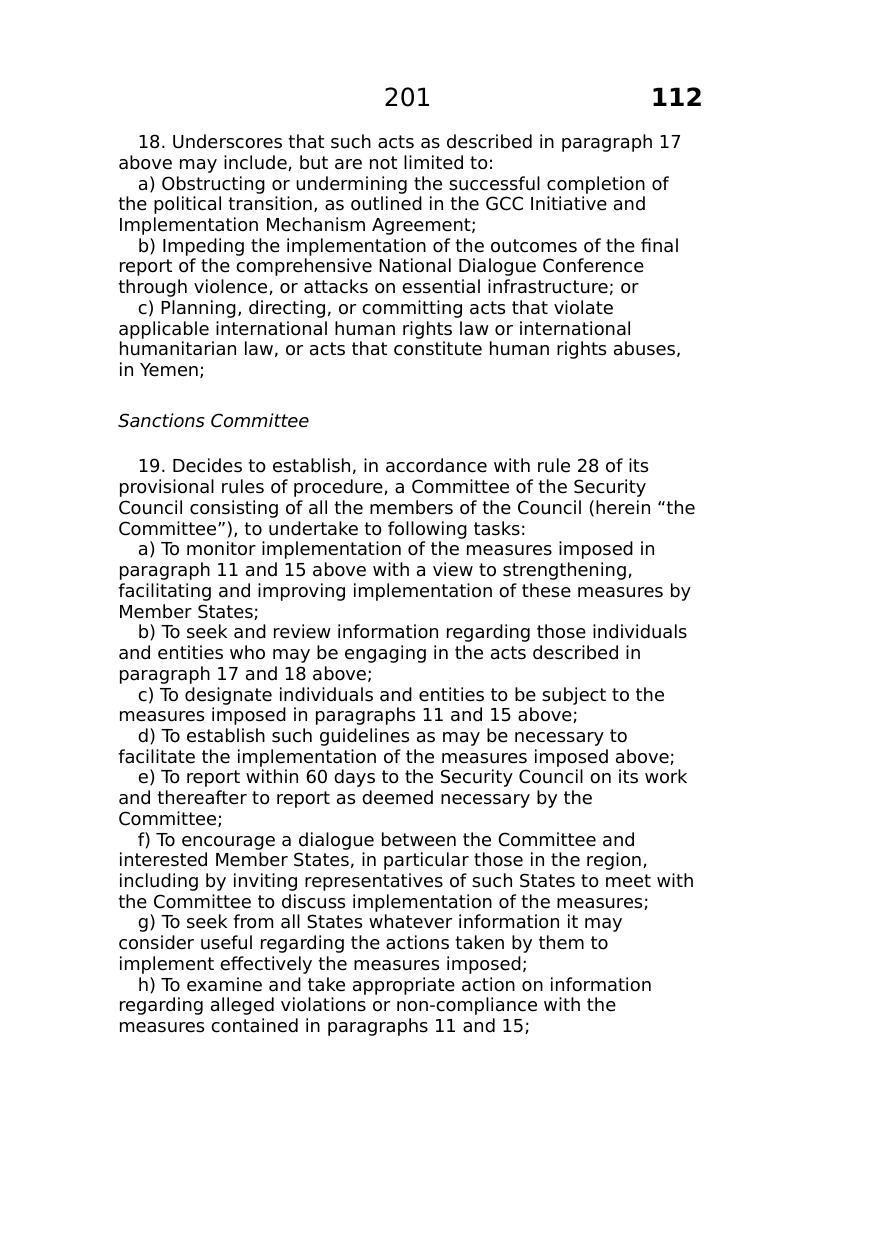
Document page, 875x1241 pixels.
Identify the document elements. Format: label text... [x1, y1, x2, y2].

text c) To designate individuals and entities to be subject to the measures imposed in paragraphs 11 and 15 above; [118, 684, 703, 726]
text d) To establish such guidelines as may be necessary to facilitate the implementation of the measures imposed above; [118, 726, 703, 767]
text b) Impeding the implementation of the outcomes of the final report of the comprehensive National Dialogue Conference through violence, or attacks on essential infrastructure; or [118, 236, 703, 298]
text 18. Underscores that such acts as described in paragraph 17 above may include, but are not limited to: [118, 132, 703, 173]
text a) Obstructing or undermining the successful completion of the political transition, as outlined in the GCC Initiative and Implementation Mechanism Agreement; [118, 173, 703, 236]
subtitle Sanctions Committee [118, 411, 703, 431]
text c) Planning, directing, or committing acts that violate applicable international human rights law or international humanitarian law, or acts that constitute human rights abuses, in Yemen; [118, 298, 703, 381]
text h) To examine and take appropriate action on information regarding alleged violations or non-compliance with the measures contained in paragraphs 11 and 15; [118, 974, 703, 1037]
text e) To report within 60 days to the Security Council on its work and thereafter to report as deemed necessary by the Committee; [118, 767, 703, 829]
text g) To seek from all States whatever information it may consider useful regarding the actions taken by them to implement effectively the measures imposed; [118, 912, 703, 974]
text 19. Decides to establish, in accordance with rule 28 of its provisional rules of procedure, a Committee of the Security Council consisting of all the members of the Council (herein “the Committee”), to undertake to following tasks: [118, 456, 703, 539]
text f) To encourage a dialogue between the Committee and interested Member States, in particular those in the region, including by inviting representatives of such States to meet with the Committee to discuss implementation of the measures; [118, 829, 703, 912]
text a) To monitor implementation of the measures imposed in paragraph 11 and 15 above with a view to strengthening, facilitating and improving implementation of these measures by Member States; [118, 539, 703, 622]
text b) To seek and review information regarding those individuals and entities who may be engaging in the acts described in paragraph 17 and 18 above; [118, 622, 703, 684]
